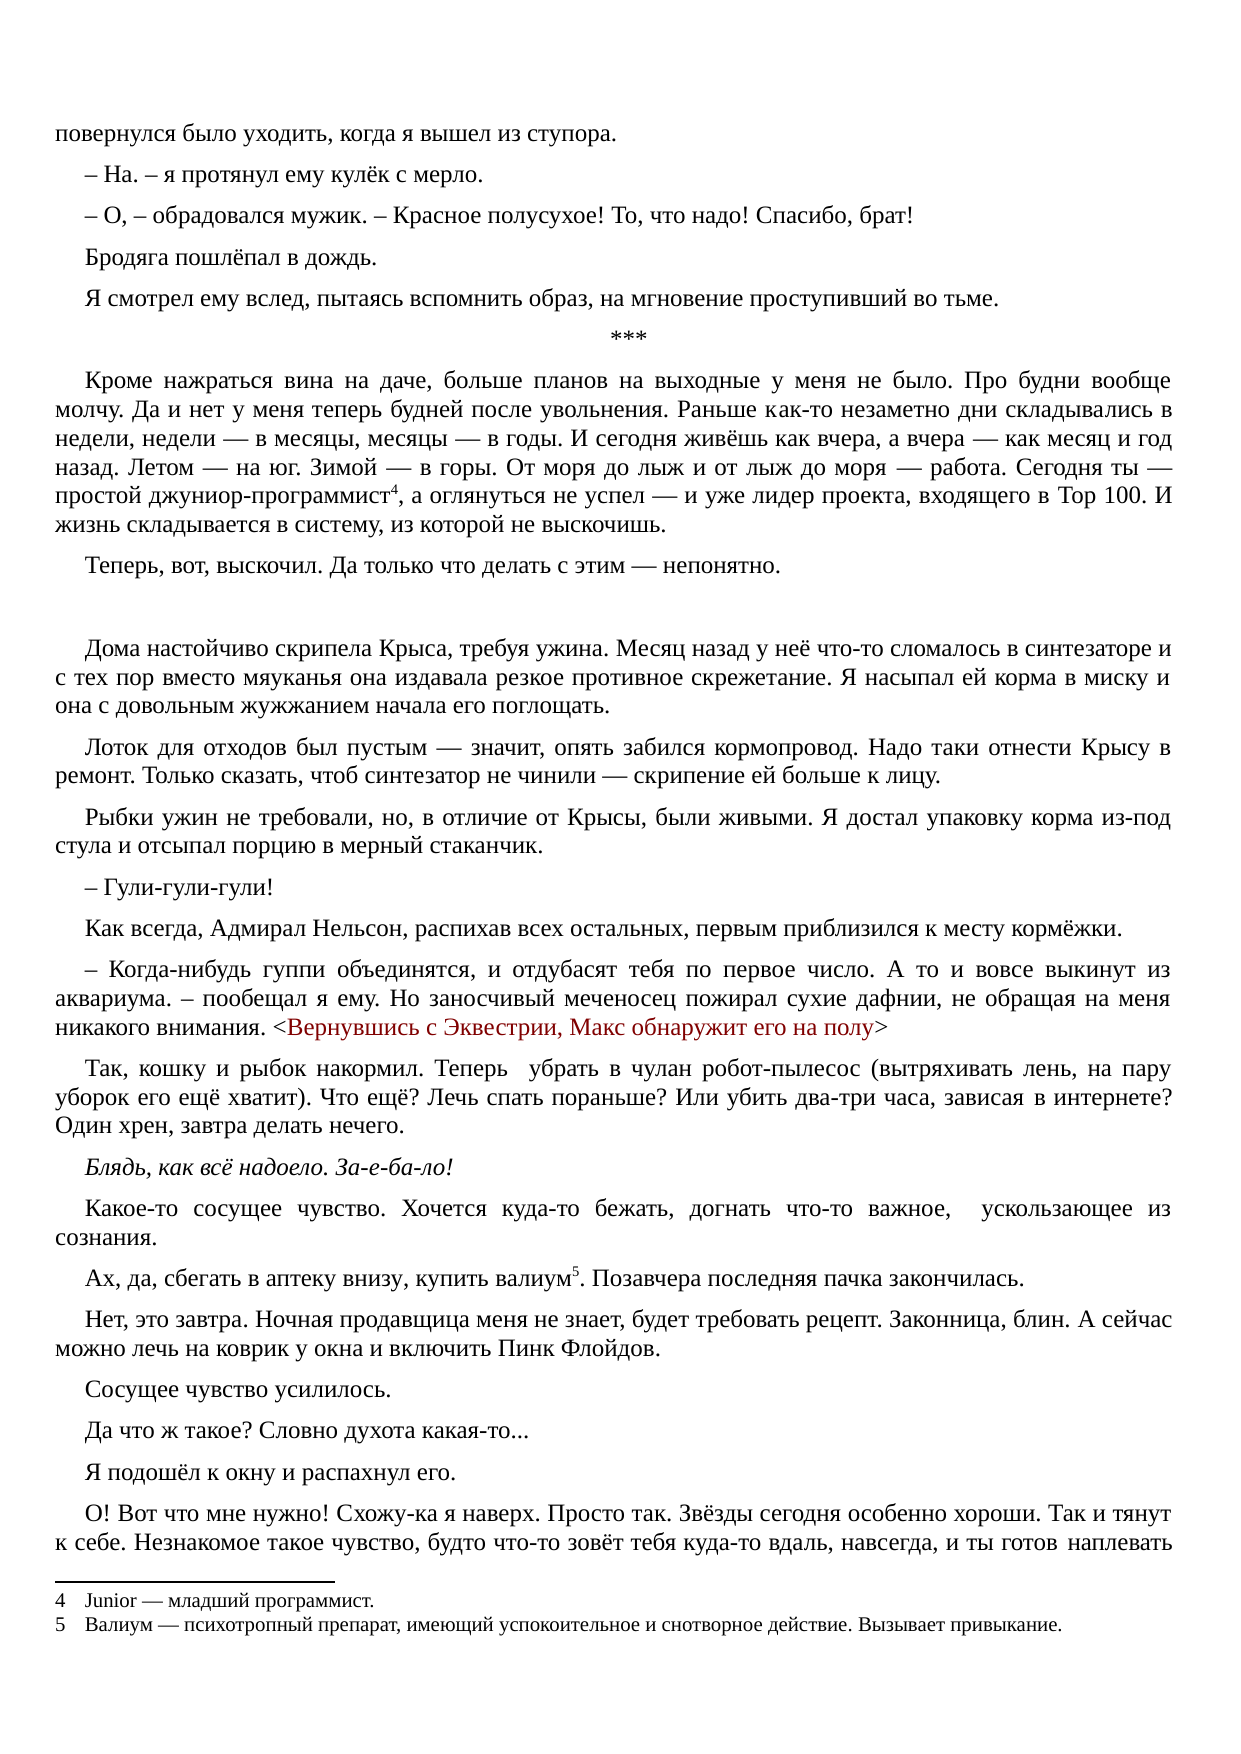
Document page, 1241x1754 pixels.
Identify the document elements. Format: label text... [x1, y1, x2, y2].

text О! Вот что мне нужно! Схожу-ка я наверх. Просто так. Звёзды сегодня особенно хороши. Так и тянут к себе. Незнакомое такое чувство, будто что-то зовёт тебя куда-то вдаль, навсегда, и ты готов наплевать [55, 1498, 1172, 1556]
text Валиум — психотропный препарат, имеющий успокоительное и снотворное действие. Вызывает привыкание. [55, 1612, 1172, 1636]
text Теперь, вот, выскочил. Да только что делать с этим — непонятно. [55, 551, 1172, 579]
text Ах, да, сбегать в аптеку внизу, купить валиум. Позавчера последняя пачка закончилась. [55, 1263, 1172, 1292]
text – Когда-нибудь гуппи объединятся, и отдубасят тебя по первое число. А то и вовсе выкинут из аквариума. – пообещал я ему. Но заносчивый меченосец пожирал сухие дафнии, не обращая на меня никакого внимания. <Вернувшись с Эквестрии, Макс обнаружит его на полу> [55, 954, 1172, 1041]
text Как всегда, Адмирал Нельсон, распихав всех остальных, первым приблизился к месту кормёжки. [55, 913, 1172, 942]
text повернулся было уходить, когда я вышел из ступора. [55, 118, 1172, 147]
text Да что ж такое? Словно духота какая-то... [55, 1416, 1172, 1444]
text – На. – я протянул ему кулёк с мерло. [55, 159, 1172, 188]
text Я смотрел ему вслед, пытаясь вспомнить образ, на мгновение проступивший во тьме. [55, 283, 1172, 312]
text Какое-то сосущее чувство. Хочется куда-то бежать, догнать что-то важное, ускользающее из сознания. [55, 1193, 1172, 1251]
text Блядь, как всё надоело. За-е-ба-ло! [55, 1152, 1172, 1181]
text Я подошёл к окну и распахнул его. [55, 1457, 1172, 1486]
text Так, кошку и рыбок накормил. Теперь убрать в чулан робот-пылесос (вытряхивать лень, на пару уборок его ещё хватит). Что ещё? Лечь спать пораньше? Или убить два-три часа, зависая в интернете? Один хрен, завтра делать нечего. [55, 1053, 1172, 1139]
text – О, – обрадовался мужик. – Красное полусухое! То, что надо! Спасибо, брат! [55, 201, 1172, 229]
text – Гули-гули-гули! [55, 872, 1172, 901]
text Дома настойчиво скрипела Крыса, требуя ужина. Месяц назад у неё что-то сломалось в синтезаторе и с тех пор вместо мяуканья она издавала резкое противное скрежетание. Я насыпал ей корма в миску и она с довольным жужжанием начала его поглощать. [55, 633, 1172, 719]
text Бродяга пошлёпал в дождь. [55, 242, 1172, 271]
text Сосущее чувство усилилось. [55, 1374, 1172, 1403]
text Лоток для отходов был пустым — значит, опять забился кормопровод. Надо таки отнести Крысу в ремонт. Только сказать, чтоб синтезатор не чинили — скрипение ей больше к лицу. [55, 732, 1172, 789]
text Junior — младший программист. [55, 1588, 1172, 1612]
text Кроме нажраться вина на даче, больше планов на выходные у меня не было. Про будни вообще молчу. Да и нет у меня теперь будней после увольнения. Раньше как-то незаметно дни складывались в недели, недели — в месяцы, месяцы — в годы. И сегодня живёшь как вчера, а вчера — как месяц и год назад. Летом — на юг. Зимой — в горы. От моря до лыж и от лыж до моря — работа. Сегодня ты — простой джуниор-программист, а оглянуться не успел — и уже лидер проекта, входящего в Top 100. И жизнь складывается в систему, из которой не выскочишь. [55, 366, 1172, 538]
text Нет, это завтра. Ночная продавщица меня не знает, будет требовать рецепт. Законница, блин. А сейчас можно лечь на коврик у окна и включить Пинк Флойдов. [55, 1304, 1172, 1362]
text *** [55, 324, 1172, 353]
text Рыбки ужин не требовали, но, в отличие от Крысы, были живыми. Я достал упаковку корма из-под стула и отсыпал порцию в мерный стаканчик. [55, 802, 1172, 859]
